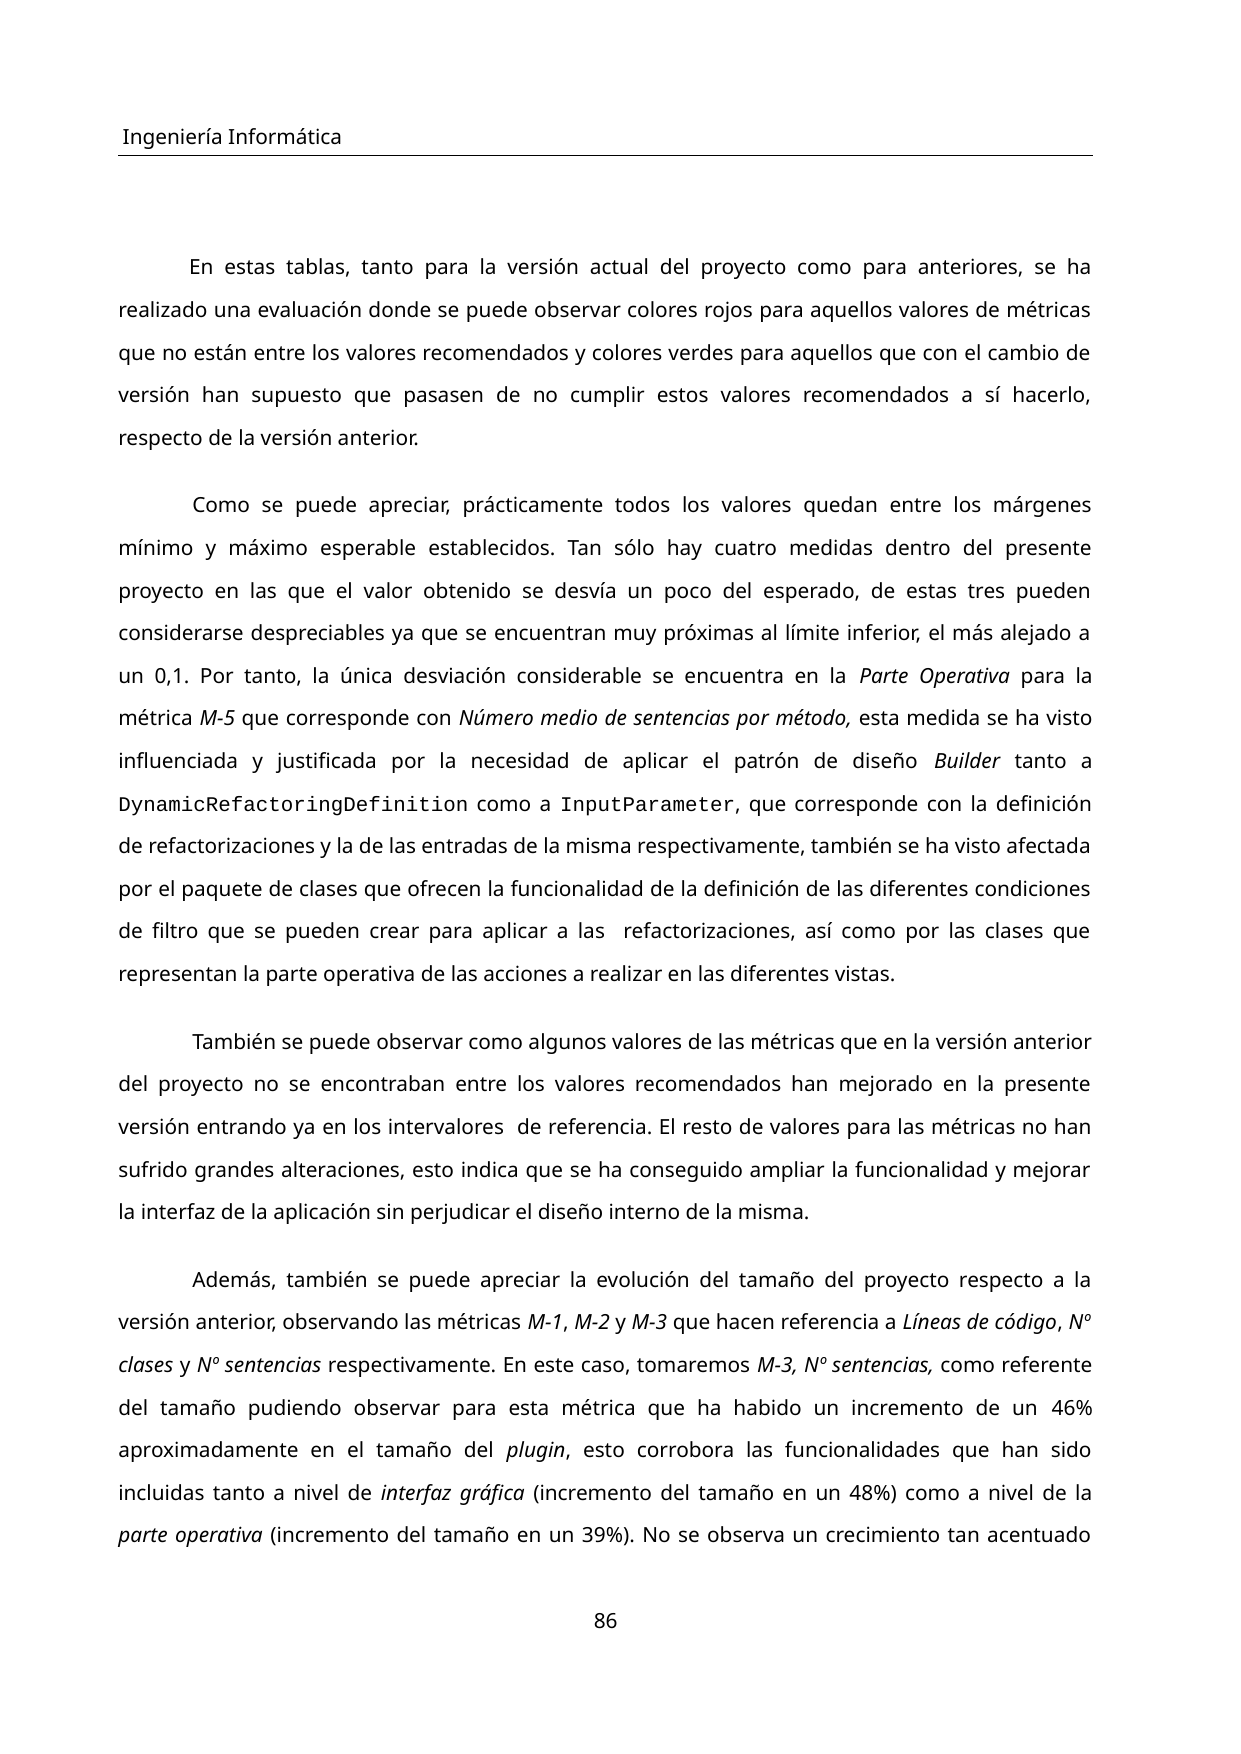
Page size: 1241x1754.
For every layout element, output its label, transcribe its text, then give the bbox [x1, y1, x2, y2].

text Como se puede apreciar, prácticamente todos los valores quedan entre los márgenes mínimo y máximo esperable establecidos. Tan sólo hay cuatro medidas dentro del presente proyecto en las que el valor obtenido se desvía un poco del esperado, de estas tres pueden considerarse despreciables ya que se encuentran muy próximas al límite inferior, el más alejado a un 0,1. Por tanto, la única desviación considerable se encuentra en la Parte Operativa para la métrica M-5 que corresponde con Número medio de sentencias por método, esta medida se ha visto influenciada y justificada por la necesidad de aplicar el patrón de diseño Builder tanto a DynamicRefactoringDefinition como a InputParameter, que corresponde con la definición de refactorizaciones y la de las entradas de la misma respectivamente, también se ha visto afectada por el paquete de clases que ofrecen la funcionalidad de la definición de las diferentes condiciones de filtro que se pueden crear para aplicar a las refactorizaciones, así como por las clases que representan la parte operativa de las acciones a realizar en las diferentes vistas. [118, 491, 1093, 988]
text En estas tablas, tanto para la versión actual del proyecto como para anteriores, se ha realizado una evaluación donde se puede observar colores rojos para aquellos valores de métricas que no están entre los valores recomendados y colores verdes para aquellos que con el cambio de versión han supuesto que pasasen de no cumplir estos valores recomendados a sí hacerlo, respecto de la versión anterior. [118, 252, 1093, 451]
text Además, también se puede apreciar la evolución del tamaño del proyecto respecto a la versión anterior, observando las métricas M-1, M-2 y M-3 que hacen referencia a Líneas de código, Nº clases y Nº sentencias respectivamente. En este caso, tomaremos M-3, Nº sentencias, como referente del tamaño pudiendo observar para esta métrica que ha habido un incremento de un 46% aproximadamente en el tamaño del plugin, esto corrobora las funcionalidades que han sido incluidas tanto a nivel de interfaz gráfica (incremento del tamaño en un 48%) como a nivel de la parte operativa (incremento del tamaño en un 39%). No se observa un crecimiento tan acentuado [118, 1265, 1093, 1549]
text También se puede observar como algunos valores de las métricas que en la versión anterior del proyecto no se encontraban entre los valores recomendados han mejorado en la presente versión entrando ya en los intervalores de referencia. El resto de valores para las métricas no han sufrido grandes alteraciones, esto indica que se ha conseguido ampliar la funcionalidad y mejorar la interfaz de la aplicación sin perjudicar el diseño interno de la misma. [118, 1027, 1093, 1226]
